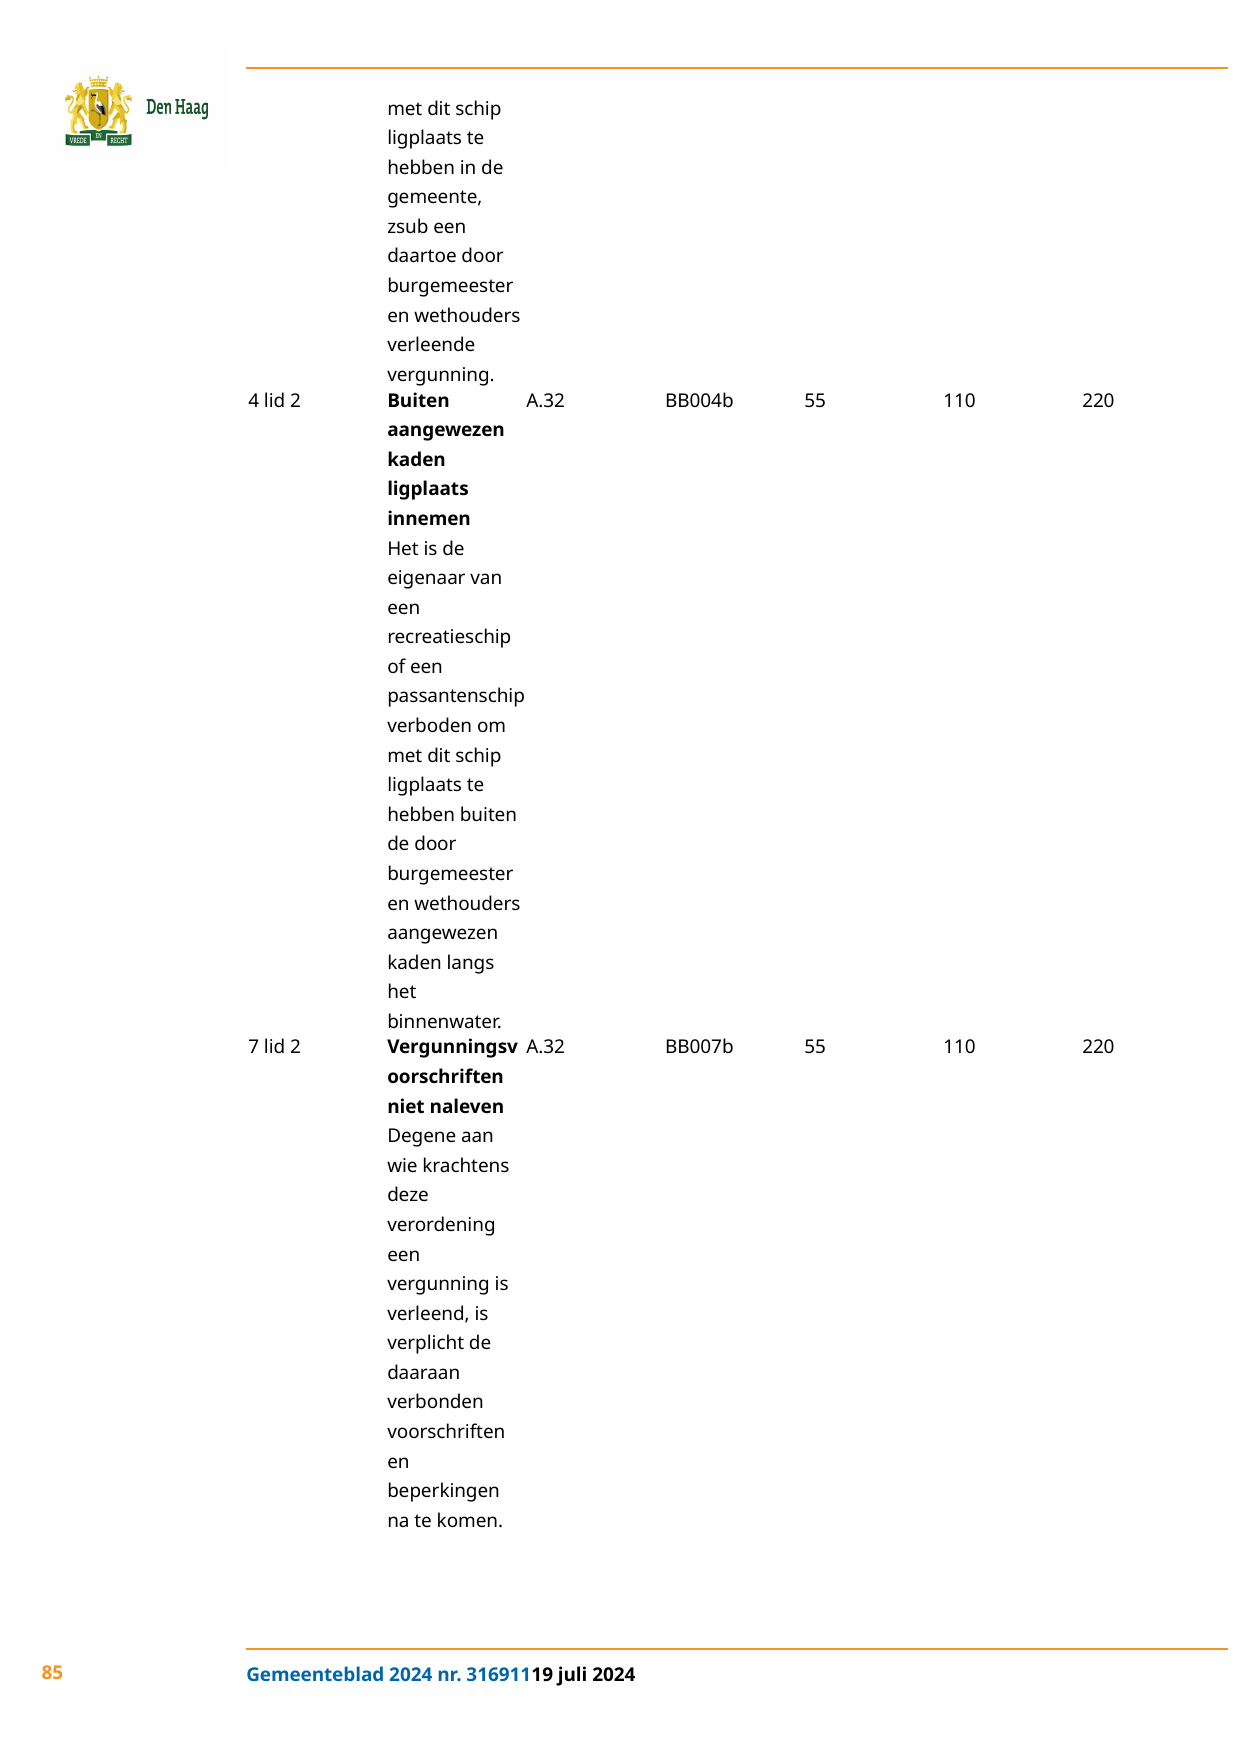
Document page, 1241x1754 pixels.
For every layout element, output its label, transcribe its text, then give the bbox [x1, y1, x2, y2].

table_cell met dit schip ligplaats te hebben in de gemeente, zsub een daartoe door burgemeester en wethouders verleende vergunning. [387, 95, 526, 387]
table_cell BB004b [665, 387, 804, 1034]
table_cell 220 [1082, 1034, 1152, 1533]
table_cell A.32 [526, 1034, 665, 1533]
table_cell A.32 [526, 387, 665, 1034]
table_cell 220 [1082, 387, 1152, 1034]
table_cell [943, 95, 1082, 387]
table_cell [248, 95, 387, 387]
table_cell 110 [943, 1034, 1082, 1533]
picture [41, 47, 231, 172]
table_cell [665, 95, 804, 387]
table_cell [804, 95, 943, 387]
table_cell BB007b [665, 1034, 804, 1533]
table_cell Buiten aangewezen kaden ligplaats innemen Het is de eigenaar van een recreatieschip of een passantenschip verboden om met dit schip ligplaats te hebben buiten de door burgemeester en wethouders aangewezen kaden langs het binnenwater. [387, 387, 526, 1034]
table_cell 55 [804, 1034, 943, 1533]
table_cell 7 lid 2 [248, 1034, 387, 1533]
table_cell [1082, 95, 1152, 387]
table_cell Vergunningsvoorschriften niet naleven Degene aan wie krachtens deze verordening een vergunning is verleend, is verplicht de daaraan verbonden voorschriften en beperkingen na te komen. [387, 1034, 526, 1533]
table_cell 110 [943, 387, 1082, 1034]
table_cell 55 [804, 387, 943, 1034]
table_cell [526, 95, 665, 387]
table_cell 4 lid 2 [248, 387, 387, 1034]
